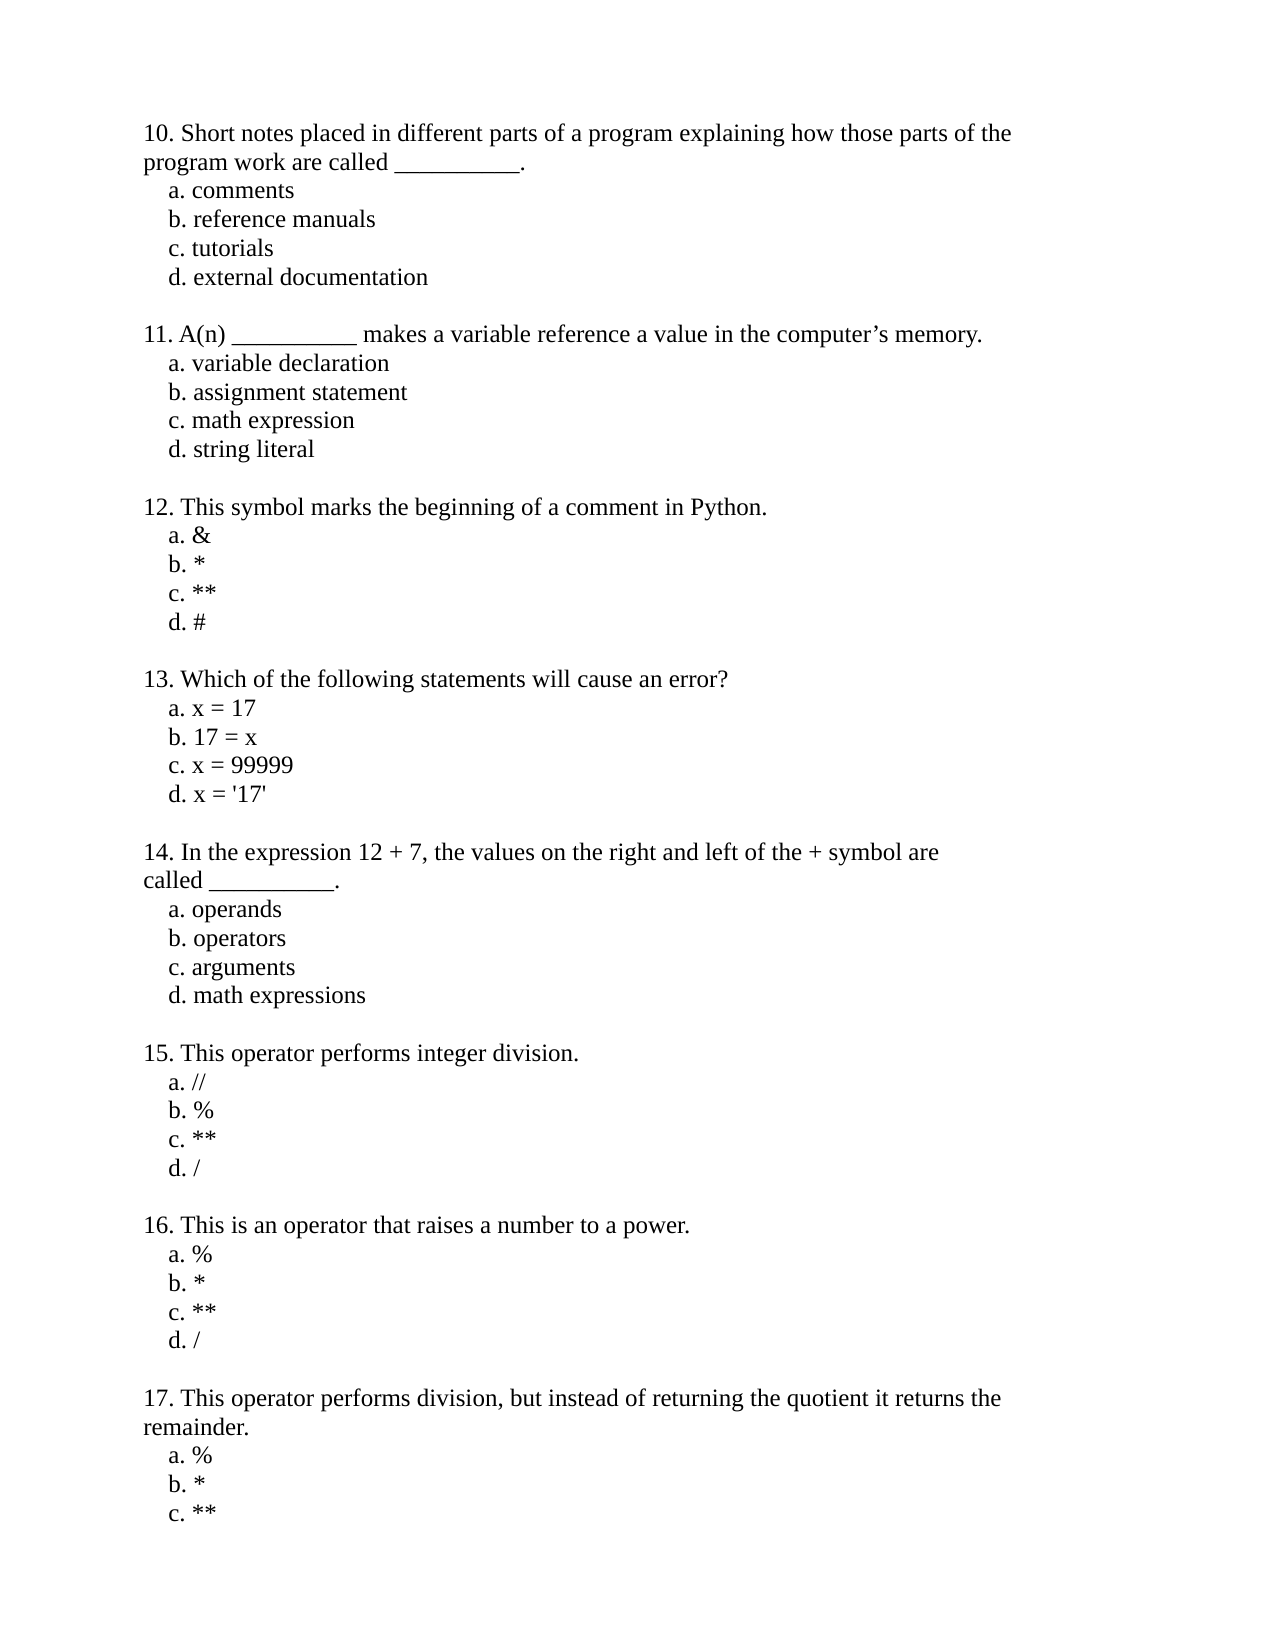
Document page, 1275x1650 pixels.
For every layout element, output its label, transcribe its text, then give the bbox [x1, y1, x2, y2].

text a. % [118, 1239, 1157, 1268]
text 14. In the expression 12 + 7, the values on the right and left of the + symbol are [118, 837, 1157, 866]
text c. ** [118, 1498, 1157, 1527]
text 15. This operator performs integer division. [118, 1038, 1157, 1067]
text 13. Which of the following statements will cause an error? [118, 664, 1157, 693]
text program work are called __________. [118, 147, 1157, 176]
text 12. This symbol marks the beginning of a comment in Python. [118, 492, 1157, 521]
text b. reference manuals [118, 204, 1157, 233]
text a. variable declaration [118, 348, 1157, 377]
text b. 17 = x [118, 722, 1157, 751]
text d. # [118, 607, 1157, 636]
text c. x = 99999 [118, 751, 1157, 779]
text b. assignment statement [118, 377, 1157, 406]
text d. x = '17' [118, 779, 1157, 808]
text c. ** [118, 1124, 1157, 1153]
text b. * [118, 1469, 1157, 1498]
text a. operands [118, 894, 1157, 923]
text 11. A(n) __________ makes a variable reference a value in the computer’s memory. [118, 319, 1157, 348]
text a. % [118, 1441, 1157, 1469]
text d. / [118, 1153, 1157, 1182]
text a. x = 17 [118, 693, 1157, 722]
text b. % [118, 1096, 1157, 1124]
text c. math expression [118, 406, 1157, 434]
text 10. Short notes placed in different parts of a program explaining how those parts of the [118, 118, 1157, 147]
text d. external documentation [118, 262, 1157, 291]
text 16. This is an operator that raises a number to a power. [118, 1211, 1157, 1239]
text d. string literal [118, 434, 1157, 463]
text b. * [118, 549, 1157, 578]
text d. math expressions [118, 981, 1157, 1009]
text a. // [118, 1067, 1157, 1096]
text 17. This operator performs division, but instead of returning the quotient it returns the [118, 1383, 1157, 1412]
text c. arguments [118, 952, 1157, 981]
text c. ** [118, 1297, 1157, 1326]
text a. & [118, 521, 1157, 549]
text b. operators [118, 923, 1157, 952]
text d. / [118, 1326, 1157, 1354]
text a. comments [118, 176, 1157, 204]
text b. * [118, 1268, 1157, 1297]
text remainder. [118, 1412, 1157, 1441]
text c. ** [118, 578, 1157, 607]
text called __________. [118, 866, 1157, 894]
text c. tutorials [118, 233, 1157, 262]
